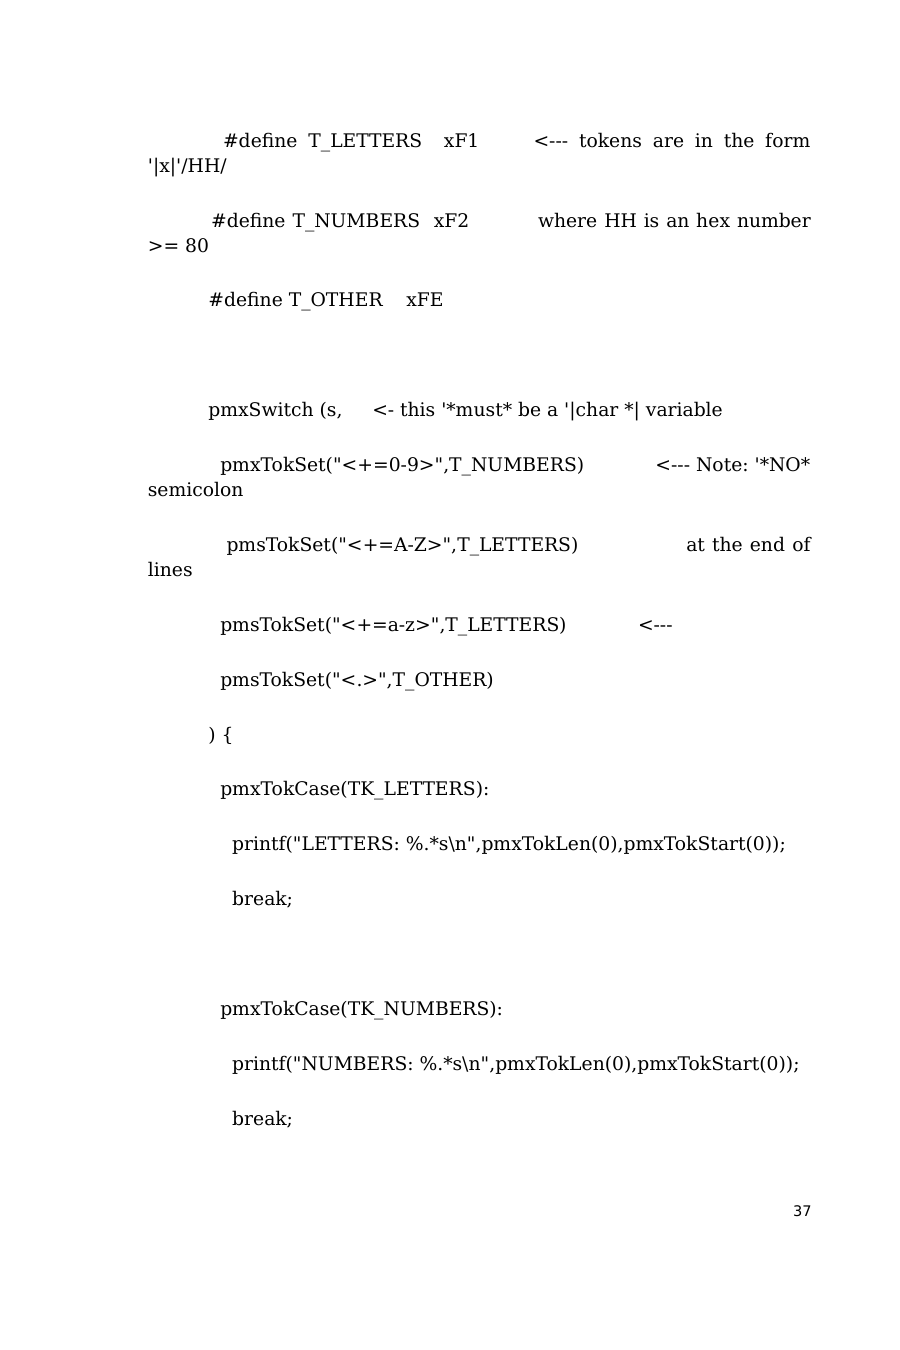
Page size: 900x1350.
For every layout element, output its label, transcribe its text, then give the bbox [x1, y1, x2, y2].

text pmsTokSet("<+=A-Z>",T_LETTERS) at the end of lines [148, 534, 811, 581]
text ) { [148, 723, 811, 745]
text #define T_NUMBERS xF2 where HH is an hex number >= 80 [148, 210, 811, 256]
text pmxSwitch (s, <- this '*must* be a '|char *| variable [148, 399, 811, 421]
text pmxTokCase(TK_NUMBERS): [148, 998, 811, 1020]
text pmsTokSet("<.>",T_OTHER) [148, 669, 811, 691]
text break; [148, 1108, 811, 1130]
text pmxTokSet("<+=0-9>",T_NUMBERS) <--- Note: '*NO* semicolon [148, 454, 811, 501]
text #define T_LETTERS xF1 <--- tokens are in the form '|x|'/HH/ [148, 130, 811, 177]
text break; [148, 888, 811, 910]
text pmxTokCase(TK_LETTERS): [148, 778, 811, 800]
text printf("LETTERS: %.*s\n",pmxTokLen(0),pmxTokStart(0)); [148, 833, 811, 855]
text #define T_OTHER xFE [148, 289, 811, 311]
text pmsTokSet("<+=a-z>",T_LETTERS) <--- [148, 614, 811, 636]
text printf("NUMBERS: %.*s\n",pmxTokLen(0),pmxTokStart(0)); [148, 1053, 811, 1075]
